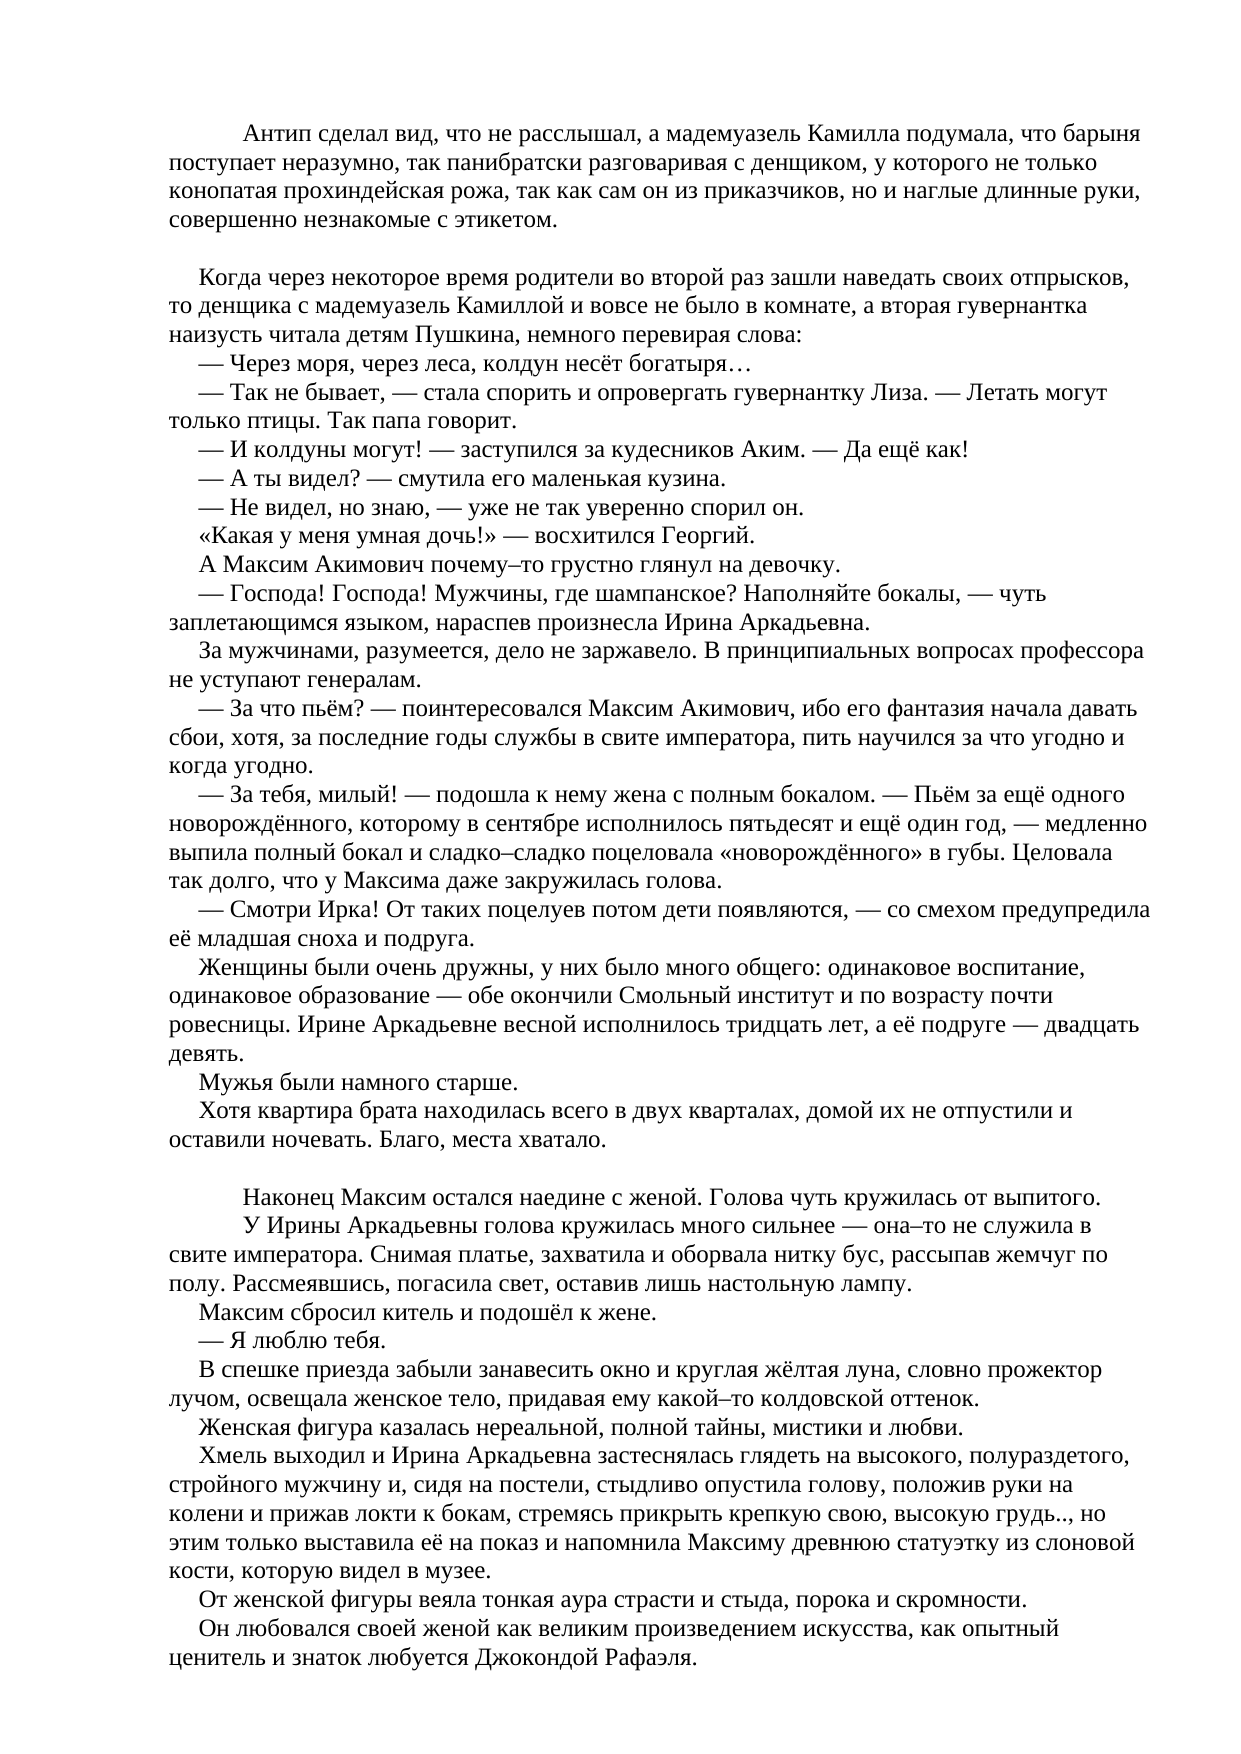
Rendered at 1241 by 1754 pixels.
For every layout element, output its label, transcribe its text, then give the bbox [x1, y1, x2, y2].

text Антип сделал вид, что не расслышал, а мадемуазель Камилла подумала, что барыня поступает неразумно, так панибратски разговаривая с денщиком, у которого не только конопатая прохиндейская рожа, так как сам он из приказчиков, но и наглые длинные руки, совершенно незнакомые с этикетом. [169, 118, 1152, 233]
text — За что пьём? — поинтересовался Максим Акимович, ибо его фантазия начала давать сбои, хотя, за последние годы службы в свите императора, пить научился за что угодно и когда угодно. [169, 693, 1152, 779]
text Он любовался своей женой как великим произведением искусства, как опытный ценитель и знаток любуется Джокондой Рафаэля. [169, 1613, 1152, 1671]
text В спешке приезда забыли занавесить окно и круглая жёлтая луна, словно прожектор лучом, освещала женское тело, придавая ему какой–то колдовской оттенок. [169, 1354, 1152, 1412]
text А Максим Акимович почему–то грустно глянул на девочку. [169, 549, 1152, 578]
text Максим сбросил китель и подошёл к жене. [169, 1297, 1152, 1326]
text Наконец Максим остался наедине с женой. Голова чуть кружилась от выпитого. [169, 1182, 1152, 1211]
text Когда через некоторое время родители во второй раз зашли наведать своих отпрысков, то денщика с мадемуазель Камиллой и вовсе не было в комнате, а вторая гувернантка наизусть читала детям Пушкина, немного перевирая слова: [169, 262, 1152, 348]
text — Не видел, но знаю, — уже не так уверенно спорил он. [169, 492, 1152, 521]
text — Господа! Господа! Мужчины, где шампанское? Наполняйте бокалы, — чуть заплетающимся языком, нараспев произнесла Ирина Аркадьевна. [169, 578, 1152, 636]
text Женщины были очень дружны, у них было много общего: одинаковое воспитание, одинаковое образование — обе окончили Смольный институт и по возрасту почти ровесницы. Ирине Аркадьевне весной исполнилось тридцать лет, а её подруге — двадцать девять. [169, 952, 1152, 1067]
text У Ирины Аркадьевны голова кружилась много сильнее — она–то не служила в свите императора. Снимая платье, захватила и оборвала нитку бус, рассыпав жемчуг по полу. Рассмеявшись, погасила свет, оставив лишь настольную лампу. [169, 1211, 1152, 1297]
text От женской фигуры веяла тонкая аура страсти и стыда, порока и скромности. [169, 1584, 1152, 1613]
text Мужья были намного старше. [169, 1067, 1152, 1096]
text — Через моря, через леса, колдун несёт богатыря… [169, 348, 1152, 377]
text «Какая у меня умная дочь!» — восхитился Георгий. [169, 521, 1152, 549]
text — Смотри Ирка! От таких поцелуев потом дети появляются, — со смехом предупредила её младшая сноха и подруга. [169, 894, 1152, 952]
text За мужчинами, разумеется, дело не заржавело. В принципиальных вопросах профессора не уступают генералам. [169, 636, 1152, 693]
text — За тебя, милый! — подошла к нему жена с полным бокалом. — Пьём за ещё одного новорождённого, которому в сентябре исполнилось пятьдесят и ещё один год, — медленно выпила полный бокал и сладко–сладко поцеловала «новорождённого» в губы. Целовала так долго, что у Максима даже закружилась голова. [169, 779, 1152, 894]
text — А ты видел? — смутила его маленькая кузина. [169, 463, 1152, 492]
text Женская фигура казалась нереальной, полной тайны, мистики и любви. [169, 1412, 1152, 1441]
text Хмель выходил и Ирина Аркадьевна застеснялась глядеть на высокого, полураздетого, стройного мужчину и, сидя на постели, стыдливо опустила голову, положив руки на колени и прижав локти к бокам, стремясь прикрыть крепкую свою, высокую грудь.., но этим только выставила её на показ и напомнила Максиму древнюю статуэтку из слоновой кости, которую видел в музее. [169, 1441, 1152, 1584]
text — И колдуны могут! — заступился за кудесников Аким. — Да ещё как! [169, 434, 1152, 463]
text — Так не бывает, — стала спорить и опровергать гувернантку Лиза. — Летать могут только птицы. Так папа говорит. [169, 377, 1152, 434]
text — Я люблю тебя. [169, 1326, 1152, 1354]
text Хотя квартира брата находилась всего в двух кварталах, домой их не отпустили и оставили ночевать. Благо, места хватало. [169, 1096, 1152, 1153]
